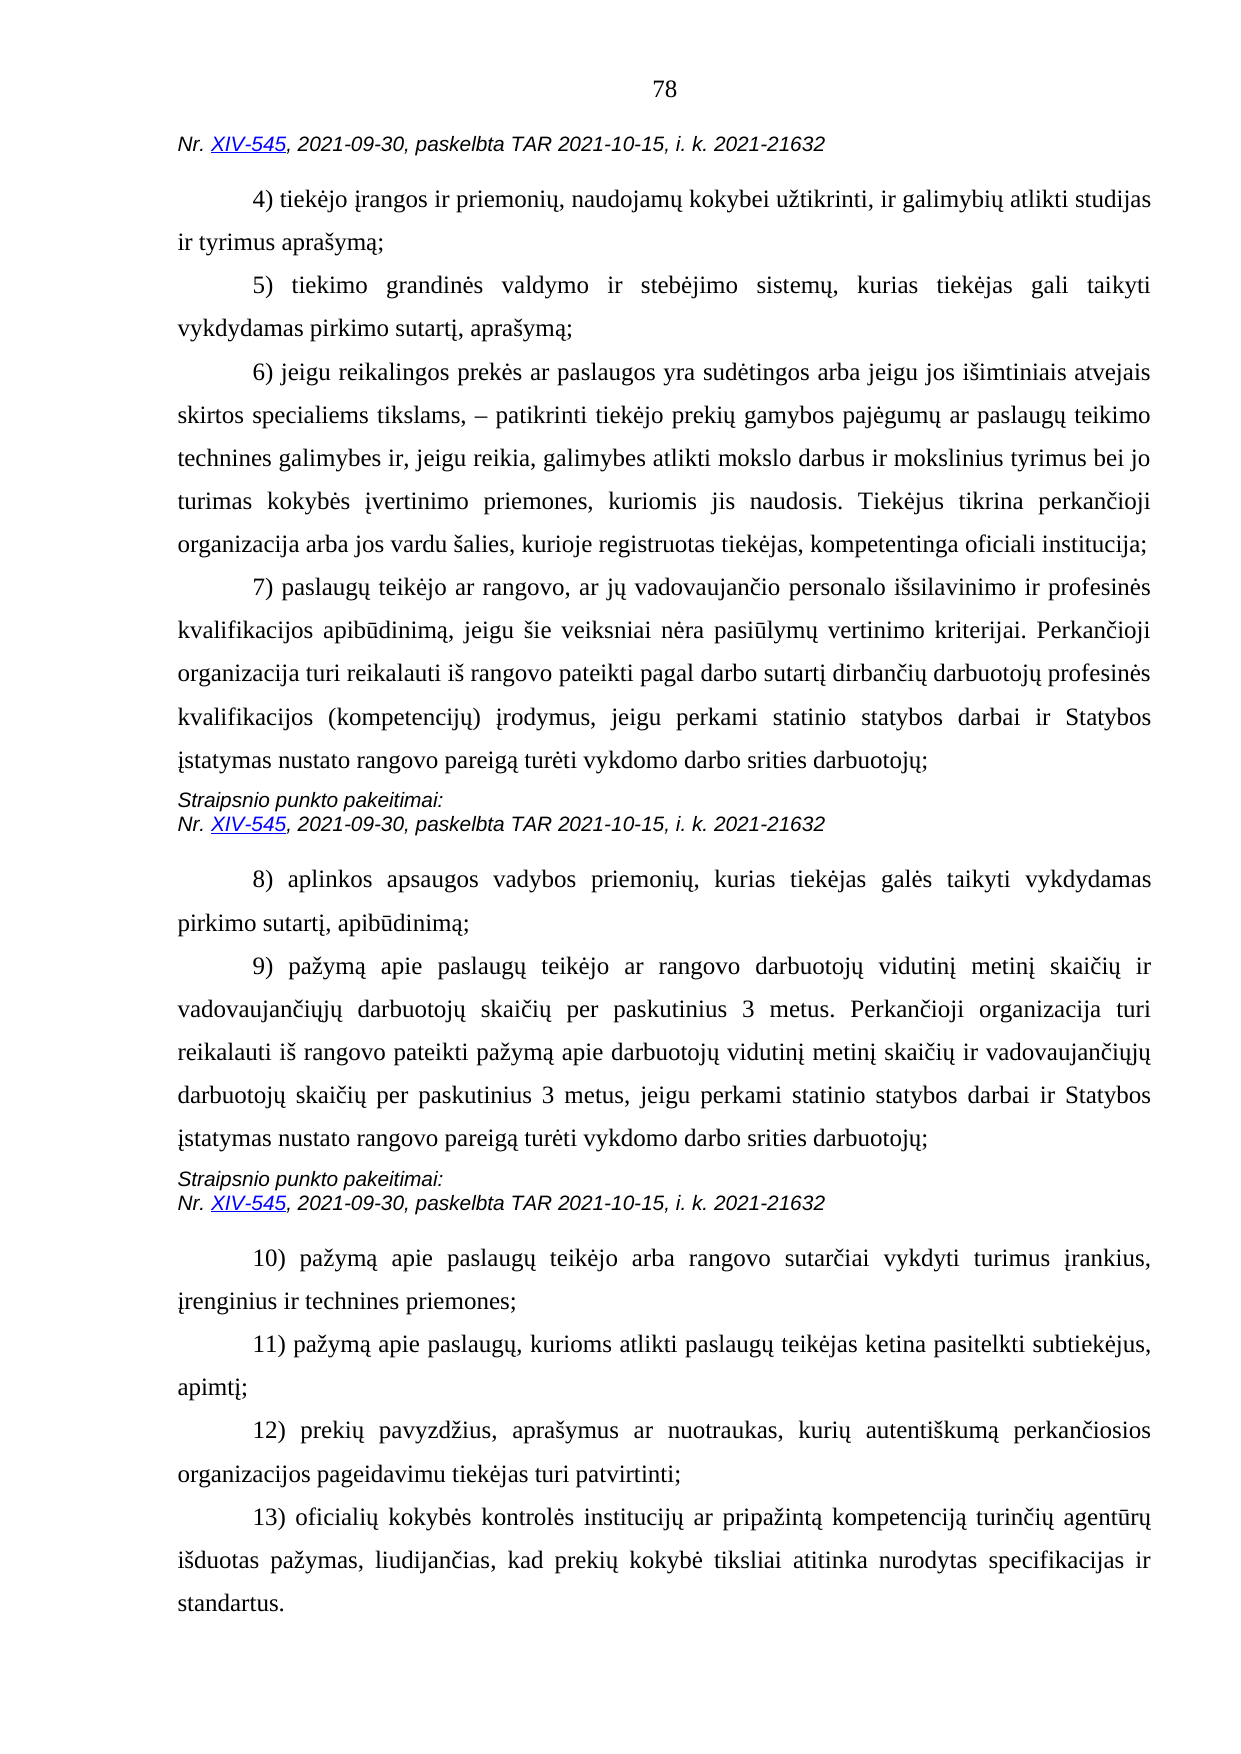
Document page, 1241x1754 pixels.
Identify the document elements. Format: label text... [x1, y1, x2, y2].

text 11) pažymą apie paslaugų, kurioms atlikti paslaugų teikėjas ketina pasitelkti subtiekėjus, apimtį; [177, 1329, 1152, 1401]
text 5) tiekimo grandinės valdymo ir stebėjimo sistemų, kurias tiekėjas gali taikyti vykdydamas pirkimo sutartį, aprašymą; [177, 270, 1152, 342]
text Nr. XIV-545, 2021-09-30, paskelbta TAR 2021-10-15, i. k. 2021-21632 [177, 812, 1152, 836]
text 12) prekių pavyzdžius, aprašymus ar nuotraukas, kurių autentiškumą perkančiosios organizacijos pageidavimu tiekėjas turi patvirtinti; [177, 1416, 1152, 1487]
text Straipsnio punkto pakeitimai: [177, 788, 1152, 812]
text 13) oficialių kokybės kontrolės institucijų ar pripažintą kompetenciją turinčių agentūrų išduotas pažymas, liudijančias, kad prekių kokybė tiksliai atitinka nurodytas specifikacijas ir standartus. [177, 1502, 1152, 1617]
text Nr. XIV-545, 2021-09-30, paskelbta TAR 2021-10-15, i. k. 2021-21632 [177, 1190, 1152, 1214]
text Straipsnio punkto pakeitimai: [177, 1166, 1152, 1190]
text 4) tiekėjo įrangos ir priemonių, naudojamų kokybei užtikrinti, ir galimybių atlikti studijas ir tyrimus aprašymą; [177, 184, 1152, 256]
text 10) pažymą apie paslaugų teikėjo arba rangovo sutarčiai vykdyti turimus įrankius, įrenginius ir technines priemones; [177, 1243, 1152, 1315]
text 7) paslaugų teikėjo ar rangovo, ar jų vadovaujančio personalo išsilavinimo ir profesinės kvalifikacijos apibūdinimą, jeigu šie veiksniai nėra pasiūlymų vertinimo kriterijai. Perkančioji organizacija turi reikalauti iš rangovo pateikti pagal darbo sutartį dirbančių darbuotojų profesinės kvalifikacijos (kompetencijų) įrodymus, jeigu perkami statinio statybos darbai ir Statybos įstatymas nustato rangovo pareigą turėti vykdomo darbo srities darbuotojų; [177, 572, 1152, 773]
text Nr. XIV-545, 2021-09-30, paskelbta TAR 2021-10-15, i. k. 2021-21632 [177, 131, 1152, 155]
text 8) aplinkos apsaugos vadybos priemonių, kurias tiekėjas galės taikyti vykdydamas pirkimo sutartį, apibūdinimą; [177, 864, 1152, 936]
text 6) jeigu reikalingos prekės ar paslaugos yra sudėtingos arba jeigu jos išimtiniais atvejais skirtos specialiems tikslams, – patikrinti tiekėjo prekių gamybos pajėgumų ar paslaugų teikimo technines galimybes ir, jeigu reikia, galimybes atlikti mokslo darbus ir mokslinius tyrimus bei jo turimas kokybės įvertinimo priemones, kuriomis jis naudosis. Tiekėjus tikrina perkančioji organizacija arba jos vardu šalies, kurioje registruotas tiekėjas, kompetentinga oficiali institucija; [177, 357, 1152, 558]
text 9) pažymą apie paslaugų teikėjo ar rangovo darbuotojų vidutinį metinį skaičių ir vadovaujančiųjų darbuotojų skaičių per paskutinius 3 metus. Perkančioji organizacija turi reikalauti iš rangovo pateikti pažymą apie darbuotojų vidutinį metinį skaičių ir vadovaujančiųjų darbuotojų skaičių per paskutinius 3 metus, jeigu perkami statinio statybos darbai ir Statybos įstatymas nustato rangovo pareigą turėti vykdomo darbo srities darbuotojų; [177, 951, 1152, 1152]
